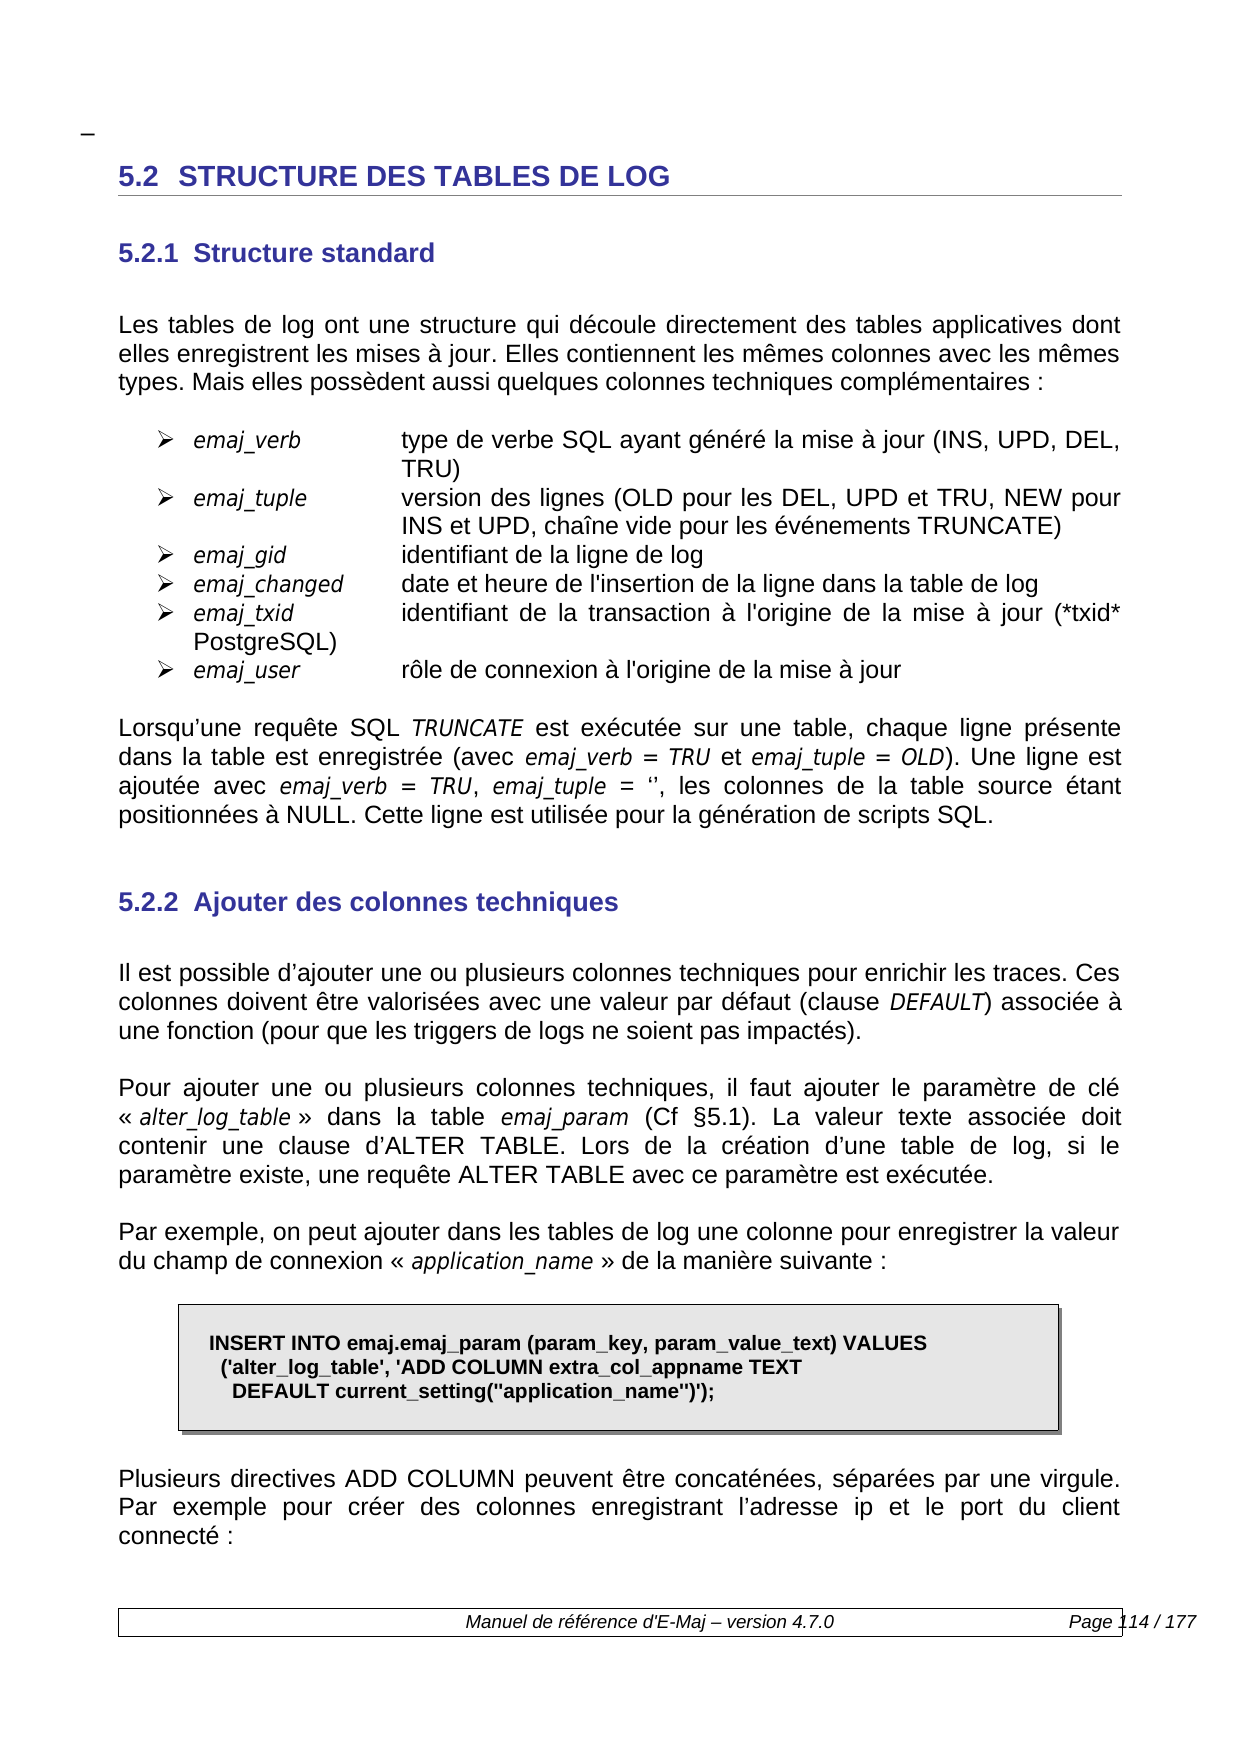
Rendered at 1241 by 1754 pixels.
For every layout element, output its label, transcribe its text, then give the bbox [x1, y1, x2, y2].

text Lorsqu’une requête SQL TRUNCATE est exécutée sur une table, chaque ligne présente dans la table est enregistrée (avec emaj_verb = TRU et emaj_tuple = OLD). Une ligne est ajoutée avec emaj_verb = TRU, emaj_tuple = ‘’, les colonnes de la table source étant positionnées à NULL. Cette ligne est utilisée pour la génération de scripts SQL. [118, 713, 1122, 828]
subtitle Structure des tables de log [118, 159, 1122, 195]
list emaj_changed date et heure de l'insertion de la ligne dans la table de log [156, 569, 1122, 598]
list emaj_user rôle de connexion à l'origine de la mise à jour [156, 655, 1122, 684]
text Plusieurs directives ADD COLUMN peuvent être concaténées, séparées par une virgule. Par exemple pour créer des colonnes enregistrant l’adresse ip et le port du client connecté : [118, 1463, 1122, 1550]
subtitle Structure standard [118, 237, 1122, 269]
subtitle Ajouter des colonnes techniques [118, 886, 1122, 917]
text Pour ajouter une ou plusieurs colonnes techniques, il faut ajouter le paramètre de clé « alter_log_table » dans la table emaj_param (Cf §5.1). La valeur texte associée doit contenir une clause d’ALTER TABLE. Lors de la création d’une table de log, si le paramètre existe, une requête ALTER TABLE avec ce paramètre est exécutée. [118, 1073, 1122, 1188]
text Il est possible d’ajouter une ou plusieurs colonnes techniques pour enrichir les traces. Ces colonnes doivent être valorisées avec une valeur par défaut (clause DEFAULT) associée à une fonction (pour que les triggers de logs ne soient pas impactés). [118, 958, 1122, 1045]
text INSERT INTO emaj.emaj_param (param_key, param_value_text) VALUES [179, 1328, 1058, 1352]
list emaj_tuple version des lignes (OLD pour les DEL, UPD et TRU, NEW pour INS et UPD, chaîne vide pour les événements TRUNCATE) [156, 482, 1122, 540]
text Par exemple, on peut ajouter dans les tables de log une colonne pour enregistrer la valeur du champ de connexion « application_name » de la manière suivante : [118, 1217, 1122, 1275]
list emaj_txid identifiant de la transaction à l'origine de la mise à jour (*txid* PostgreSQL) [156, 598, 1122, 655]
list emaj_gid identifiant de la ligne de log [156, 540, 1122, 569]
list emaj_verb type de verbe SQL ayant généré la mise à jour (INS, UPD, DEL, TRU) [156, 425, 1122, 482]
text ('alter_log_table', 'ADD COLUMN extra_col_appname TEXT [179, 1352, 1058, 1376]
text DEFAULT current_setting(''application_name'')'); [179, 1376, 1058, 1400]
text Les tables de log ont une structure qui découle directement des tables applicatives dont elles enregistrent les mises à jour. Elles contiennent les mêmes colonnes avec les mêmes types. Mais elles possèdent aussi quelques colonnes techniques complémentaires : [118, 310, 1122, 396]
